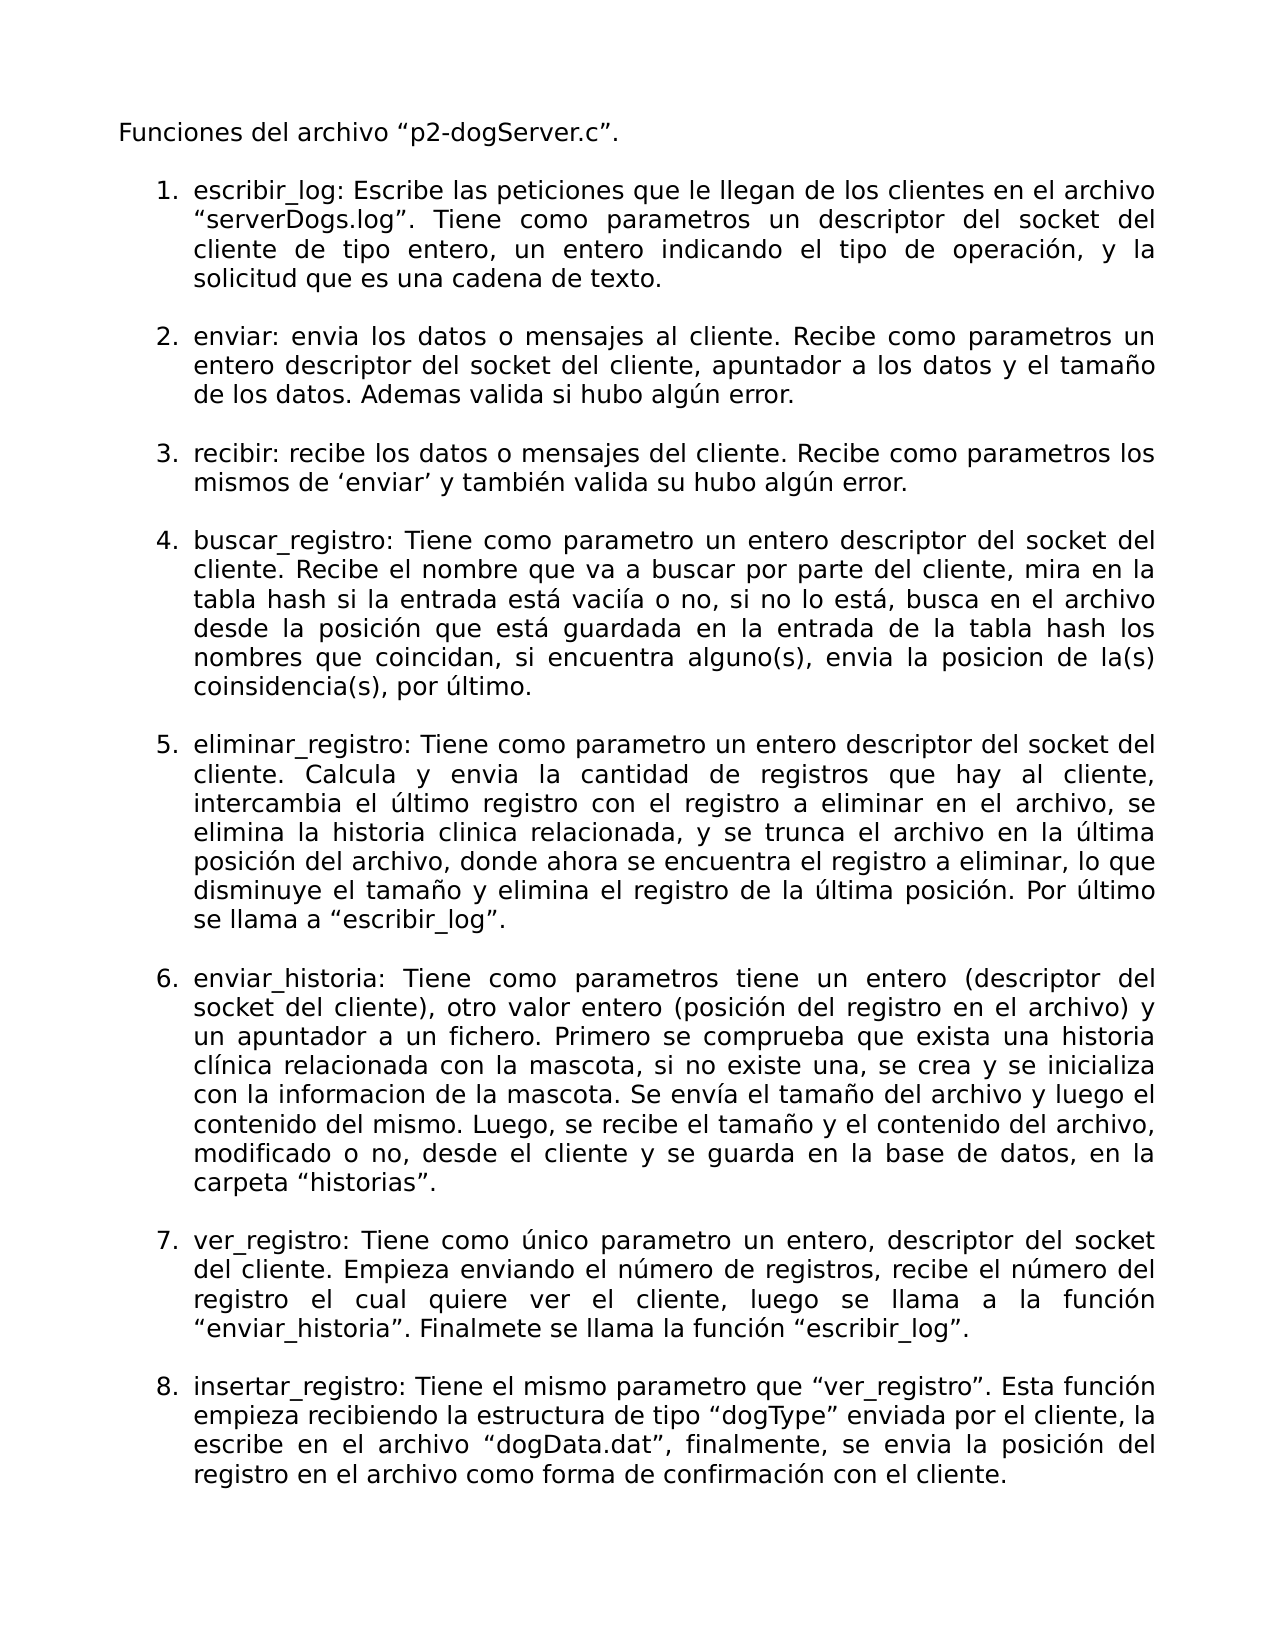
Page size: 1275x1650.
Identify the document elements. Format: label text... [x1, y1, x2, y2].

list ver_registro: Tiene como único parametro un entero, descriptor del socket del cliente. Empieza enviando el número de registros, recibe el número del registro el cual quiere ver el cliente, luego se llama a la función “enviar_historia”. Finalmete se llama la función “escribir_log”. [156, 1226, 1157, 1343]
list recibir: recibe los datos o mensajes del cliente. Recibe como parametros los mismos de ‘enviar’ y también valida su hubo algún error. [156, 439, 1157, 497]
list eliminar_registro: Tiene como parametro un entero descriptor del socket del cliente. Calcula y envia la cantidad de registros que hay al cliente, intercambia el último registro con el registro a eliminar en el archivo, se elimina la historia clinica relacionada, y se trunca el archivo en la última posición del archivo, donde ahora se encuentra el registro a eliminar, lo que disminuye el tamaño y elimina el registro de la última posición. Por último se llama a “escribir_log”. [156, 731, 1157, 935]
list insertar_registro: Tiene el mismo parametro que “ver_registro”. Esta función empieza recibiendo la estructura de tipo “dogType” enviada por el cliente, la escribe en el archivo “dogData.dat”, finalmente, se envia la posición del registro en el archivo como forma de confirmación con el cliente. [156, 1372, 1157, 1489]
list enviar_historia: Tiene como parametros tiene un entero (descriptor del socket del cliente), otro valor entero (posición del registro en el archivo) y un apuntador a un fichero. Primero se comprueba que exista una historia clínica relacionada con la mascota, si no existe una, se crea y se inicializa con la informacion de la mascota. Se envía el tamaño del archivo y luego el contenido del mismo. Luego, se recibe el tamaño y el contenido del archivo, modificado o no, desde el cliente y se guarda en la base de datos, en la carpeta “historias”. [156, 964, 1157, 1197]
list escribir_log: Escribe las peticiones que le llegan de los clientes en el archivo “serverDogs.log”. Tiene como parametros un descriptor del socket del cliente de tipo entero, un entero indicando el tipo de operación, y la solicitud que es una cadena de texto. [156, 176, 1157, 293]
list enviar: envia los datos o mensajes al cliente. Recibe como parametros un entero descriptor del socket del cliente, apuntador a los datos y el tamaño de los datos. Ademas valida si hubo algún error. [156, 322, 1157, 410]
list buscar_registro: Tiene como parametro un entero descriptor del socket del cliente. Recibe el nombre que va a buscar por parte del cliente, mira en la tabla hash si la entrada está vaciía o no, si no lo está, busca en el archivo desde la posición que está guardada en la entrada de la tabla hash los nombres que coincidan, si encuentra alguno(s), envia la posicion de la(s) coinsidencia(s), por último. [156, 526, 1157, 701]
text Funciones del archivo “p2-dogServer.c”. [118, 118, 1157, 147]
